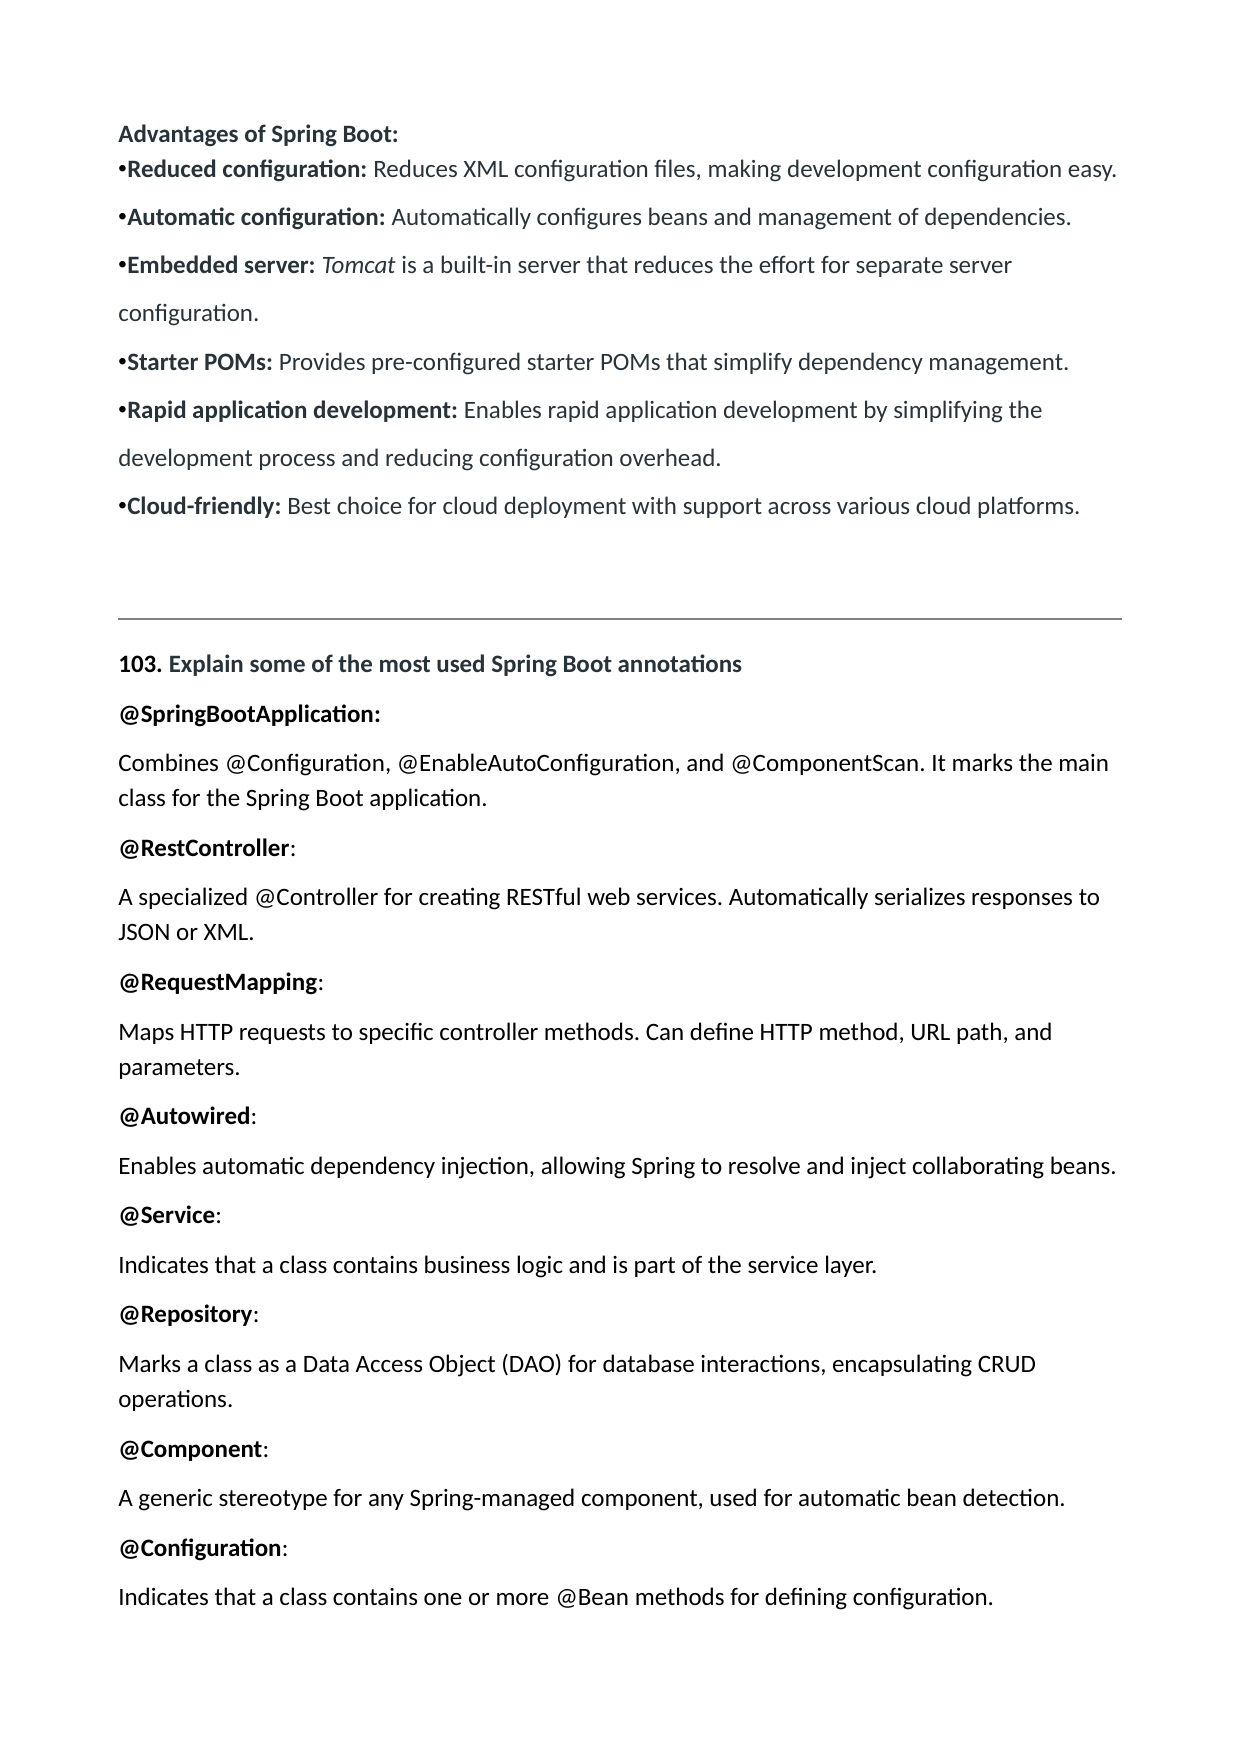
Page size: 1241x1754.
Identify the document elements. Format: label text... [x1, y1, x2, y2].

text @Service: [118, 1199, 1122, 1230]
text Maps HTTP requests to specific controller methods. Can define HTTP method, URL path, and parameters. [118, 1016, 1122, 1081]
text @Repository: [118, 1298, 1122, 1329]
text Advantages of Spring Boot: [118, 118, 1122, 149]
text @SpringBootApplication: [118, 698, 1122, 728]
list Starter POMs: Provides pre-configured starter POMs that simplify dependency management. [118, 346, 1122, 376]
text A generic stereotype for any Spring-managed component, used for automatic bean detection. [118, 1482, 1122, 1513]
list Rapid application development: Enables rapid application development by simplifying the development process and reducing configuration overhead. [118, 394, 1122, 472]
text 103. Explain some of the most used Spring Boot annotations [118, 648, 1122, 679]
text Indicates that a class contains business logic and is part of the service layer. [118, 1249, 1122, 1279]
text Indicates that a class contains one or more @Bean methods for defining configuration. [118, 1581, 1122, 1612]
text @RestController: [118, 832, 1122, 862]
text Enables automatic dependency injection, allowing Spring to resolve and inject collaborating beans. [118, 1150, 1122, 1180]
text Combines @Configuration, @EnableAutoConfiguration, and @ComponentScan. It marks the main class for the Spring Boot application. [118, 747, 1122, 813]
text @RequestMapping: [118, 966, 1122, 997]
list Embedded server: Tomcat is a built-in server that reduces the effort for separate server configuration. [118, 249, 1122, 328]
text @Configuration: [118, 1532, 1122, 1562]
text A specialized @Controller for creating RESTful web services. Automatically serializes responses to JSON or XML. [118, 881, 1122, 947]
list Reduced configuration: Reduces XML configuration files, making development configuration easy. [118, 153, 1122, 184]
text @Component: [118, 1433, 1122, 1463]
text @Autowired: [118, 1100, 1122, 1131]
list Cloud-friendly: Best choice for cloud deployment with support across various cloud platforms. [118, 490, 1122, 521]
text Marks a class as a Data Access Object (DAO) for database interactions, encapsulating CRUD operations. [118, 1348, 1122, 1414]
list Automatic configuration: Automatically configures beans and management of dependencies. [118, 201, 1122, 232]
